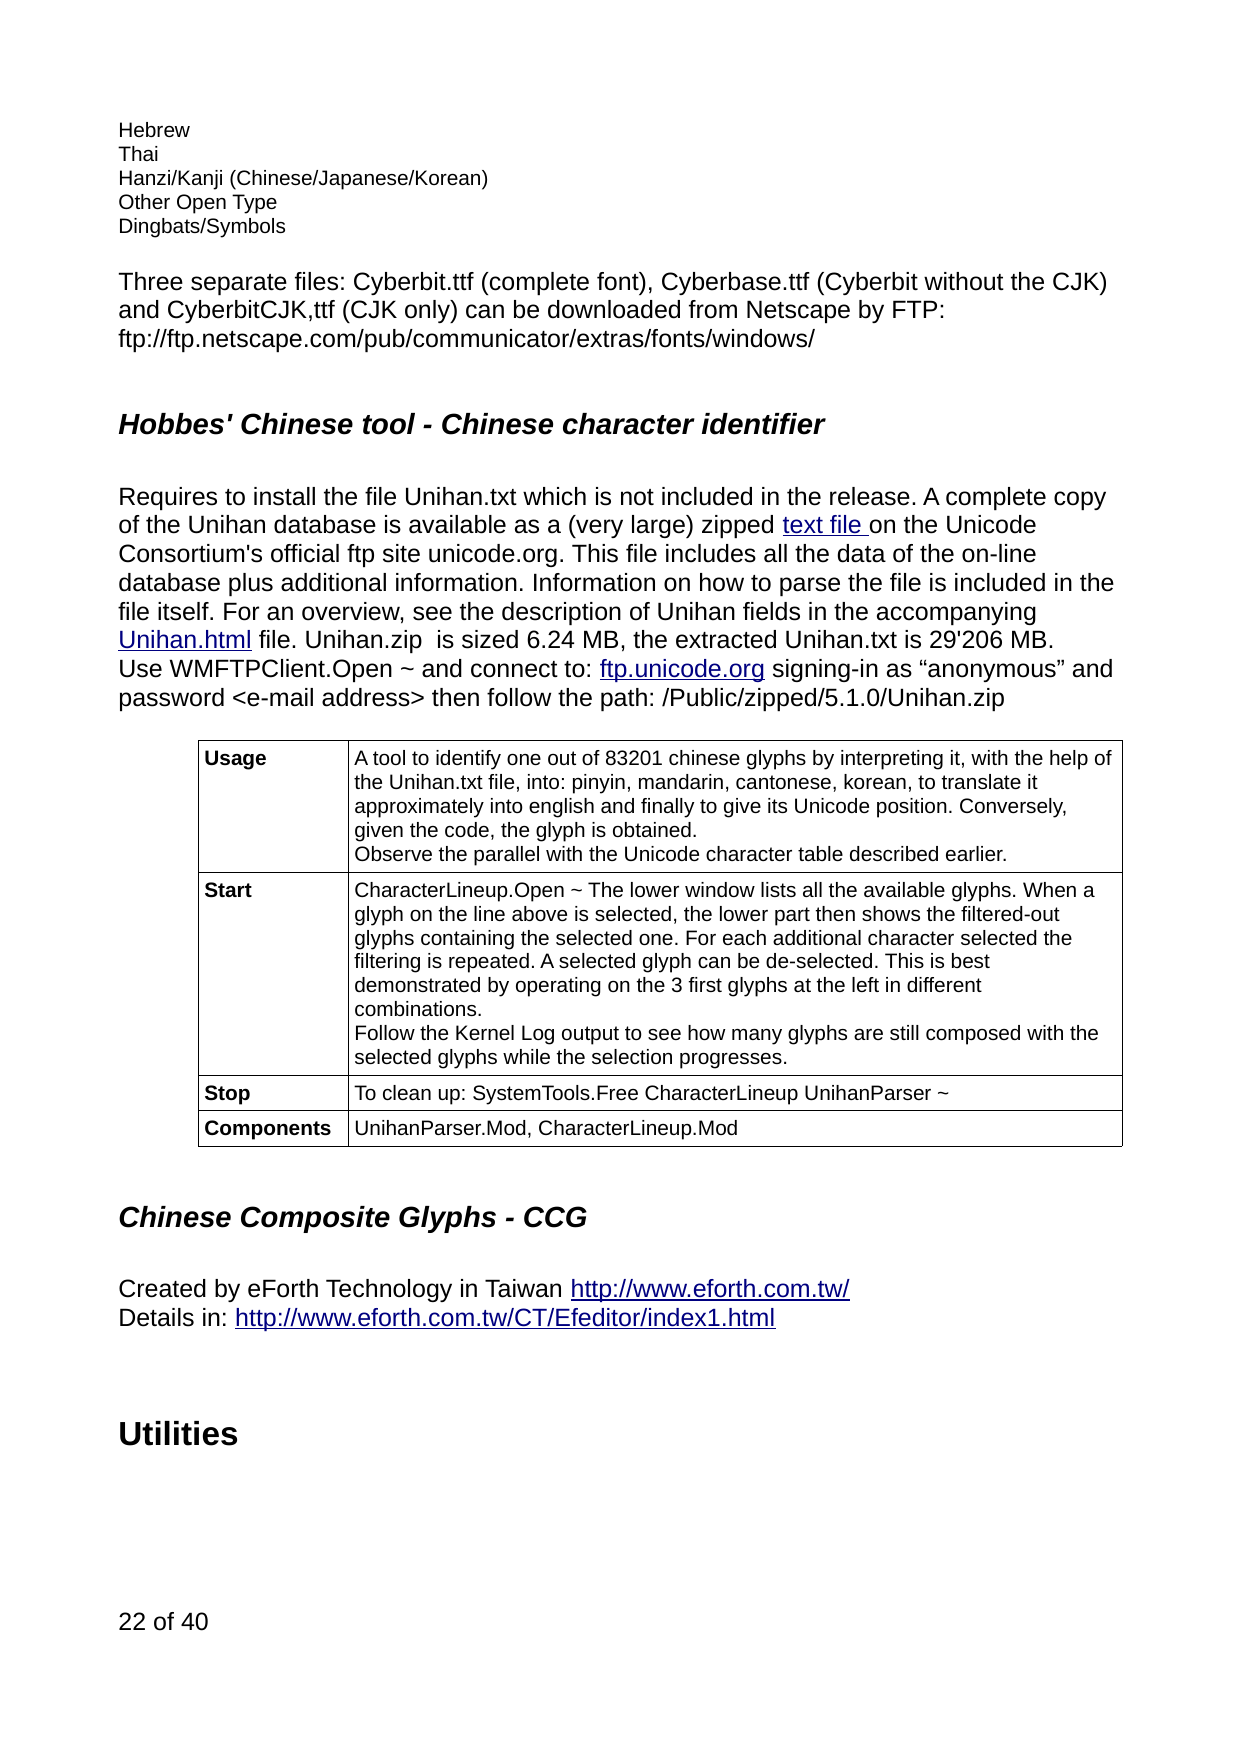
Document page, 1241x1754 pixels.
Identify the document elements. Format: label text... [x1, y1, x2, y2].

subtitle Utilities [118, 1414, 1122, 1453]
table_header A tool to identify one out of 83201 chinese glyphs by interpreting it, with the help of the Unihan.txt file, into: pinyin, mandarin, cantonese, korean, to translate it approximately into english and finally to give its Unicode position. Conversely, given the code, the glyph is obtained. Observe the parallel with the Unicode character table described earlier. [349, 741, 1122, 872]
text Details in: http://www.eforth.com.tw/CT/Efeditor/index1.html [118, 1303, 1122, 1332]
table_cell CharacterLineup.Open ~ The lower window lists all the available glyphs. When a glyph on the line above is selected, the lower part then shows the filtered-out glyphs containing the selected one. For each additional character selected the filtering is repeated. A selected glyph can be de-selected. This is best demonstrated by operating on the 3 first glyphs at the left in different combinations. Follow the Kernel Log output to see how many glyphs are still composed with the selected glyphs while the selection progresses. [349, 873, 1122, 1075]
text Created by eForth Technology in Taiwan http://www.eforth.com.tw/ [118, 1274, 1122, 1303]
text Requires to install the file Unihan.txt which is not included in the release. A complete copy of the Unihan database is available as a (very large) zipped text file on the Unicode Consortium's official ftp site unicode.org. This file includes all the data of the on-line database plus additional information. Information on how to parse the file is included in the file itself. For an overview, see the description of Unihan fields in the accompanying Unihan.html file. Unihan.zip is sized 6.24 MB, the extracted Unihan.txt is 29'206 MB. [118, 481, 1122, 654]
table_cell Start [199, 873, 348, 1075]
subtitle Hobbes' Chinese tool - Chinese character identifier [118, 407, 1122, 440]
table_header Usage [199, 741, 348, 872]
table_cell UnihanParser.Mod, CharacterLineup.Mod [349, 1111, 1122, 1146]
text Hanzi/Kanji (Chinese/Japanese/Korean) [118, 166, 1122, 190]
text Other Open Type [118, 190, 1122, 214]
text Dingbats/Symbols [118, 214, 1122, 238]
text Hebrew [118, 118, 1122, 142]
subtitle Chinese Composite Glyphs - CCG [118, 1200, 1122, 1233]
text Thai [118, 142, 1122, 166]
table_cell To clean up: SystemTools.Free CharacterLineup UnihanParser ~ [349, 1076, 1122, 1110]
table_cell Components [199, 1111, 348, 1146]
text Use WMFTPClient.Open ~ and connect to: ftp.unicode.org signing-in as “anonymous” and password <e-mail address> then follow the path: /Public/zipped/5.1.0/Unihan.zip [118, 654, 1122, 711]
table_cell Stop [199, 1076, 348, 1110]
text Three separate files: Cyberbit.ttf (complete font), Cyberbase.ttf (Cyberbit without the CJK) and CyberbitCJK,ttf (CJK only) can be downloaded from Netscape by FTP: ftp://ftp.netscape.com/pub/communicator/extras/fonts/windows/ [118, 267, 1122, 353]
